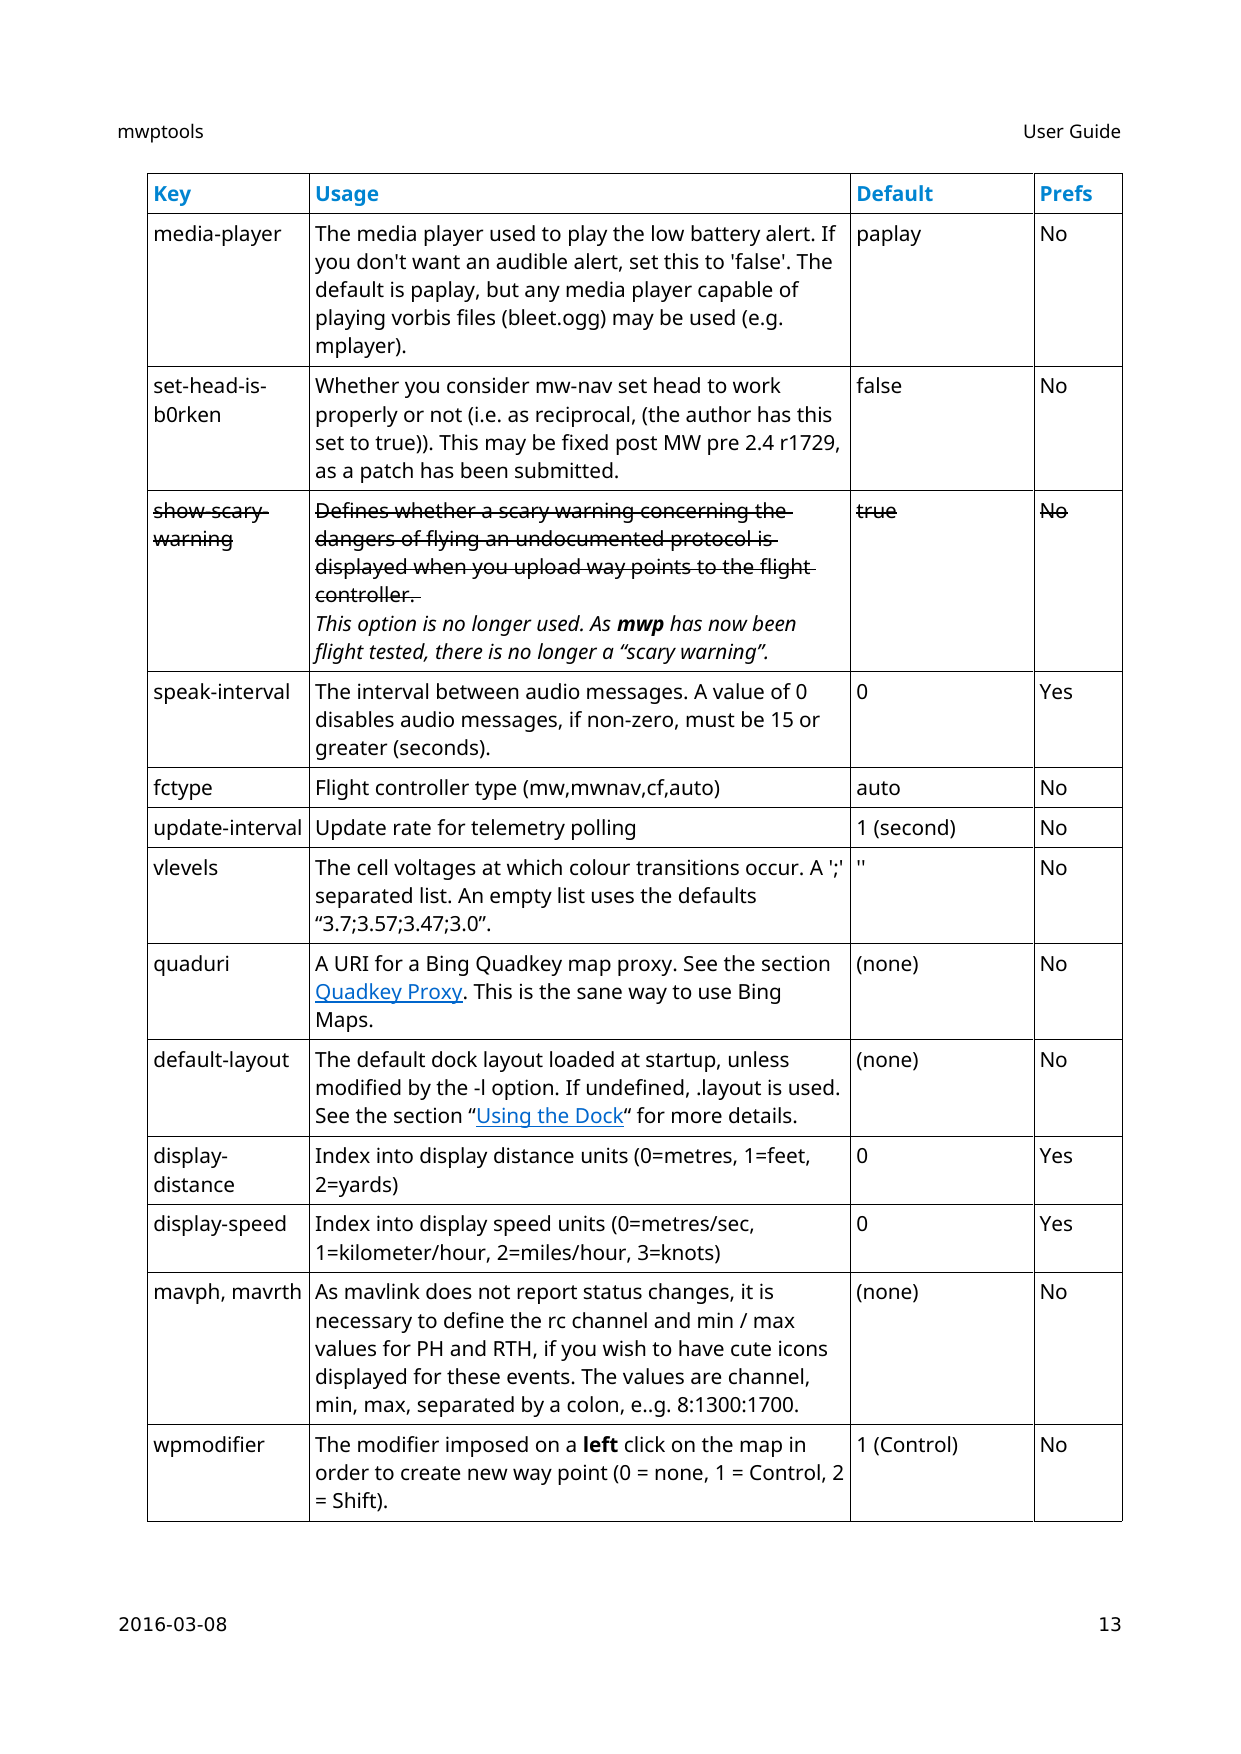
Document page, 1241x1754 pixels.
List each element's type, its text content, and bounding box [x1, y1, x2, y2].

table_cell 1 (second) [851, 808, 1033, 847]
table_cell No [1035, 944, 1122, 1039]
table_cell The modifier imposed on a left click on the map in order to create new way point (0 = none, 1 = Control, 2 = Shift). [310, 1425, 850, 1521]
table_cell update-interval [148, 808, 309, 847]
table_cell No [1035, 768, 1122, 807]
table_cell Index into display distance units (0=metres, 1=feet, 2=yards) [310, 1137, 850, 1204]
table_cell Yes [1035, 672, 1122, 767]
table_cell (none) [851, 1273, 1033, 1424]
table_cell Defines whether a scary warning concerning the dangers of flying an undocumented protocol is displayed when you upload way points to the flight controller. This option is no longer used. As mwp has now been flight tested, there is no longer a “scary warning”. [310, 491, 850, 671]
table_cell The interval between audio messages. A value of 0 disables audio messages, if non-zero, must be 15 or greater (seconds). [310, 672, 850, 767]
table_cell show-scary-warning [148, 491, 309, 671]
table_cell No [1035, 1273, 1122, 1424]
table_cell No [1035, 367, 1122, 490]
table_cell Yes [1035, 1205, 1122, 1272]
table_cell The cell voltages at which colour transitions occur. A ';' separated list. An empty list uses the defaults “3.7;3.57;3.47;3.0”. [310, 848, 850, 943]
table_cell Flight controller type (mw,mwnav,cf,auto) [310, 768, 850, 807]
table_cell default-layout [148, 1040, 309, 1136]
table_cell (none) [851, 944, 1033, 1039]
table_cell 0 [851, 1205, 1033, 1272]
table_cell quaduri [148, 944, 309, 1039]
table_cell Update rate for telemetry polling [310, 808, 850, 847]
table_cell auto [851, 768, 1033, 807]
table_cell speak-interval [148, 672, 309, 767]
table_cell No [1035, 1040, 1122, 1136]
table_cell '' [851, 848, 1033, 943]
table_cell false [851, 367, 1033, 490]
table_cell A URI for a Bing Quadkey map proxy. See the section Quadkey Proxy. This is the sane way to use Bing Maps. [310, 944, 850, 1039]
table_header Key [148, 174, 309, 213]
table_cell The media player used to play the low battery alert. If you don't want an audible alert, set this to 'false'. The default is paplay, but any media player capable of playing vorbis files (bleet.ogg) may be used (e.g. mplayer). [310, 214, 850, 366]
table_cell paplay [851, 214, 1033, 366]
table_cell display-speed [148, 1205, 309, 1272]
table_cell (none) [851, 1040, 1033, 1136]
table_cell No [1035, 808, 1122, 847]
table_cell media-player [148, 214, 309, 366]
table_cell No [1035, 214, 1122, 366]
table_cell No [1035, 1425, 1122, 1521]
table_cell set-head-is-b0rken [148, 367, 309, 490]
table_cell Index into display speed units (0=metres/sec, 1=kilometer/hour, 2=miles/hour, 3=knots) [310, 1205, 850, 1272]
table_cell Yes [1035, 1137, 1122, 1204]
table_cell vlevels [148, 848, 309, 943]
table_cell wpmodifier [148, 1425, 309, 1521]
table_cell The default dock layout loaded at startup, unless modified by the -l option. If undefined, .layout is used. See the section “Using the Dock“ for more details. [310, 1040, 850, 1136]
table_cell display-distance [148, 1137, 309, 1204]
table_cell mavph, mavrth [148, 1273, 309, 1424]
table_cell 0 [851, 672, 1033, 767]
table_header Default [851, 174, 1033, 213]
table_cell No [1035, 848, 1122, 943]
table_cell fctype [148, 768, 309, 807]
table_cell No [1035, 491, 1122, 671]
table_cell 0 [851, 1137, 1033, 1204]
table_cell 1 (Control) [851, 1425, 1033, 1521]
table_cell true [851, 491, 1033, 671]
table_header Prefs [1035, 174, 1122, 213]
table_cell As mavlink does not report status changes, it is necessary to define the rc channel and min / max values for PH and RTH, if you wish to have cute icons displayed for these events. The values are channel, min, max, separated by a colon, e..g. 8:1300:1700. [310, 1273, 850, 1424]
table_header Usage [310, 174, 850, 213]
table_cell Whether you consider mw-nav set head to work properly or not (i.e. as reciprocal, (the author has this set to true)). This may be fixed post MW pre 2.4 r1729, as a patch has been submitted. [310, 367, 850, 490]
